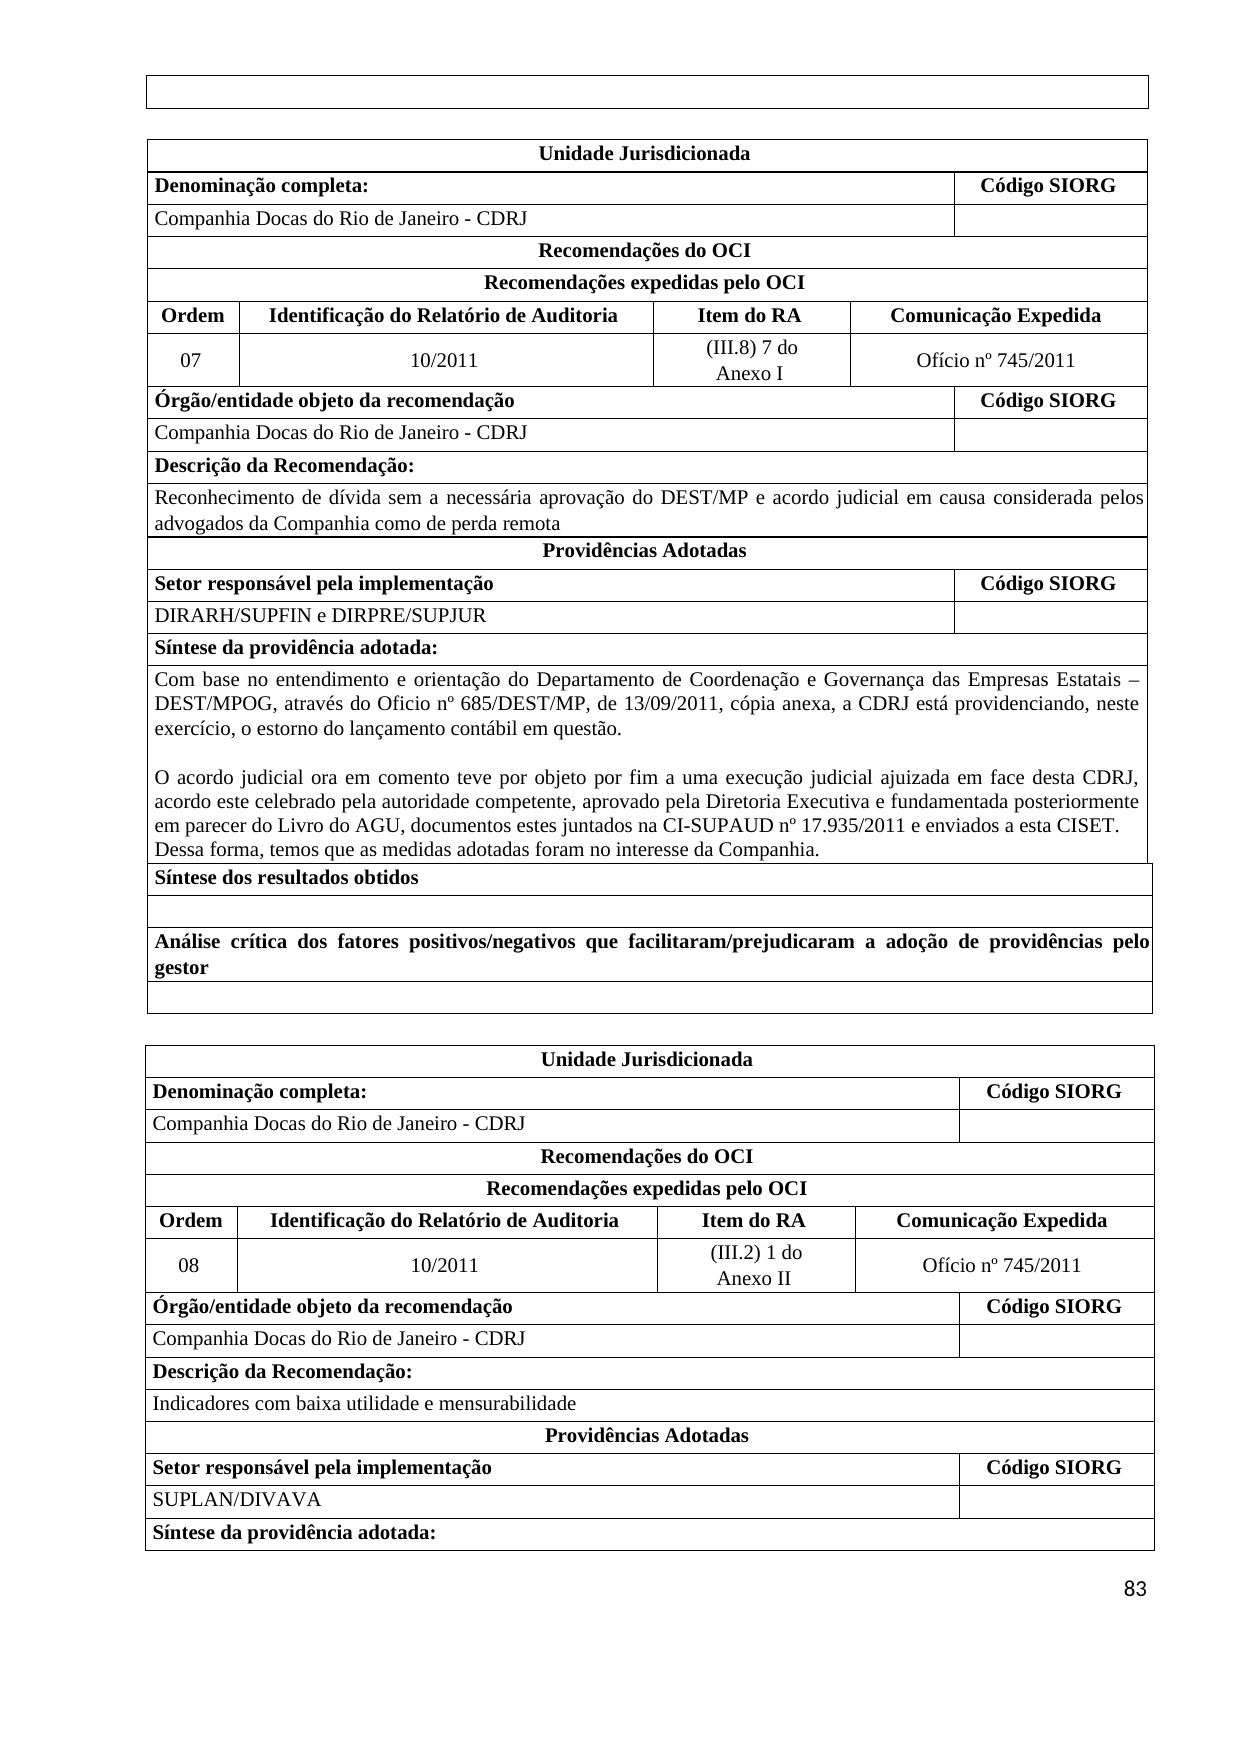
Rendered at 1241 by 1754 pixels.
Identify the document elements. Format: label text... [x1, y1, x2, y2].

table_cell Setor responsável pela implementação [146, 1454, 959, 1485]
table_cell Setor responsável pela implementação [148, 570, 954, 601]
table_cell Ordem [146, 1207, 237, 1238]
table_header [1148, 139, 1152, 171]
table_cell Denominação completa: [148, 173, 954, 204]
table_cell [1148, 536, 1152, 569]
table_cell [148, 896, 1152, 927]
table_cell 10/2011 [240, 334, 653, 386]
table_cell [960, 1486, 1154, 1518]
table_cell Síntese da providência adotada: [148, 634, 1147, 665]
table_cell [1148, 268, 1152, 301]
table_cell [147, 76, 1148, 107]
table_cell Análise crítica dos fatores positivos/negativos que facilitaram/prejudicaram a adoção de providências pelo gestor [148, 928, 1152, 981]
table_cell Identificação do Relatório de Auditoria [238, 1207, 657, 1238]
table_cell [960, 1325, 1154, 1357]
table_cell Reconhecimento de dívida sem a necessária aprovação do DEST/MP e acordo judicial em causa considerada pelos advogados da Companhia como de perda remota [148, 484, 1147, 536]
table_cell Companhia Docas do Rio de Janeiro - CDRJ [148, 419, 954, 451]
table_cell Código SIORG [960, 1078, 1154, 1109]
table_cell Com base no entendimento e orientação do Departamento de Coordenação e Governança das Empresas Estatais – DEST/MPOG, através do Oficio nº 685/DEST/MP, de 13/09/2011, cópia anexa, a CDRJ está providenciando, neste exercício, o estorno do lançamento contábil em questão. O acordo judicial ora em comento teve por objeto por fim a uma execução judicial ajuizada em face desta CDRJ, acordo este celebrado pela autoridade competente, aprovado pela Diretoria Executiva e fundamentada posteriormente em parecer do Livro do AGU, documentos estes juntados na CI-SUPAUD nº 17.935/2011 e enviados a esta CISET. Dessa forma, temos que as medidas adotadas foram no interesse da Companhia. [148, 666, 1147, 863]
table_cell [1148, 171, 1152, 204]
table_cell [1148, 333, 1152, 386]
table_cell [1148, 601, 1152, 633]
table_cell Companhia Docas do Rio de Janeiro - CDRJ [148, 205, 954, 236]
table_cell Órgão/entidade objeto da recomendação [146, 1293, 959, 1324]
table_cell 07 [148, 334, 239, 386]
table_cell Código SIORG [955, 173, 1147, 204]
table_cell [1149, 75, 1153, 107]
table_cell Recomendações do OCI [148, 237, 1147, 268]
table_header Unidade Jurisdicionada [146, 1046, 1154, 1077]
table_cell Código SIORG [955, 570, 1147, 601]
table_cell 10/2011 [238, 1239, 657, 1292]
table_cell [1148, 483, 1152, 536]
table_cell Companhia Docas do Rio de Janeiro - CDRJ [146, 1325, 959, 1357]
table_cell Item do RA [654, 302, 850, 333]
table_cell Código SIORG [955, 387, 1147, 418]
table_cell Comunicação Expedida [856, 1207, 1154, 1238]
table_cell [148, 982, 1152, 1013]
table_cell [960, 1110, 1154, 1142]
table_cell [1148, 569, 1152, 601]
table_cell [1148, 386, 1152, 418]
table_cell Providências Adotadas [146, 1422, 1154, 1453]
table_cell Código SIORG [960, 1293, 1154, 1324]
table_header Unidade Jurisdicionada [148, 140, 1147, 171]
table_cell Recomendações expedidas pelo OCI [148, 269, 1147, 301]
table_cell [1148, 451, 1152, 483]
table_cell [955, 205, 1147, 236]
table_cell Recomendações do OCI [146, 1143, 1154, 1174]
table_cell [1148, 633, 1152, 665]
table_cell [955, 602, 1147, 633]
table_cell [1148, 418, 1152, 451]
table_cell Código SIORG [960, 1454, 1154, 1485]
table_cell Descrição da Recomendação: [148, 452, 1147, 483]
table_cell Síntese da providência adotada: [146, 1519, 1154, 1550]
table_cell [1148, 301, 1152, 333]
table_cell Denominação completa: [146, 1078, 959, 1109]
table_cell [1148, 236, 1152, 268]
table_cell Síntese dos resultados obtidos [148, 864, 1152, 894]
table_cell [1148, 665, 1152, 863]
table_cell Companhia Docas do Rio de Janeiro - CDRJ [146, 1110, 959, 1142]
table_cell Identificação do Relatório de Auditoria [240, 302, 653, 333]
table_cell Ofício nº 745/2011 [856, 1239, 1154, 1292]
table_cell Comunicação Expedida [851, 302, 1147, 333]
table_cell Ofício nº 745/2011 [851, 334, 1147, 386]
table_cell Item do RA [658, 1207, 855, 1238]
table_cell SUPLAN/DIVAVA [146, 1486, 959, 1518]
table_cell DIRARH/SUPFIN e DIRPRE/SUPJUR [148, 602, 954, 633]
table_cell [955, 419, 1147, 451]
table_cell Indicadores com baixa utilidade e mensurabilidade [146, 1390, 1154, 1421]
table_cell (III.2) 1 do Anexo II [658, 1239, 855, 1292]
table_cell Recomendações expedidas pelo OCI [146, 1175, 1154, 1206]
table_cell Providências Adotadas [148, 538, 1147, 569]
table_cell Ordem [148, 302, 239, 333]
table_cell 08 [146, 1239, 237, 1292]
table_cell (III.8) 7 do Anexo I [654, 334, 850, 386]
table_cell [1148, 204, 1152, 236]
table_cell Órgão/entidade objeto da recomendação [148, 387, 954, 418]
table_cell Descrição da Recomendação: [146, 1358, 1154, 1389]
